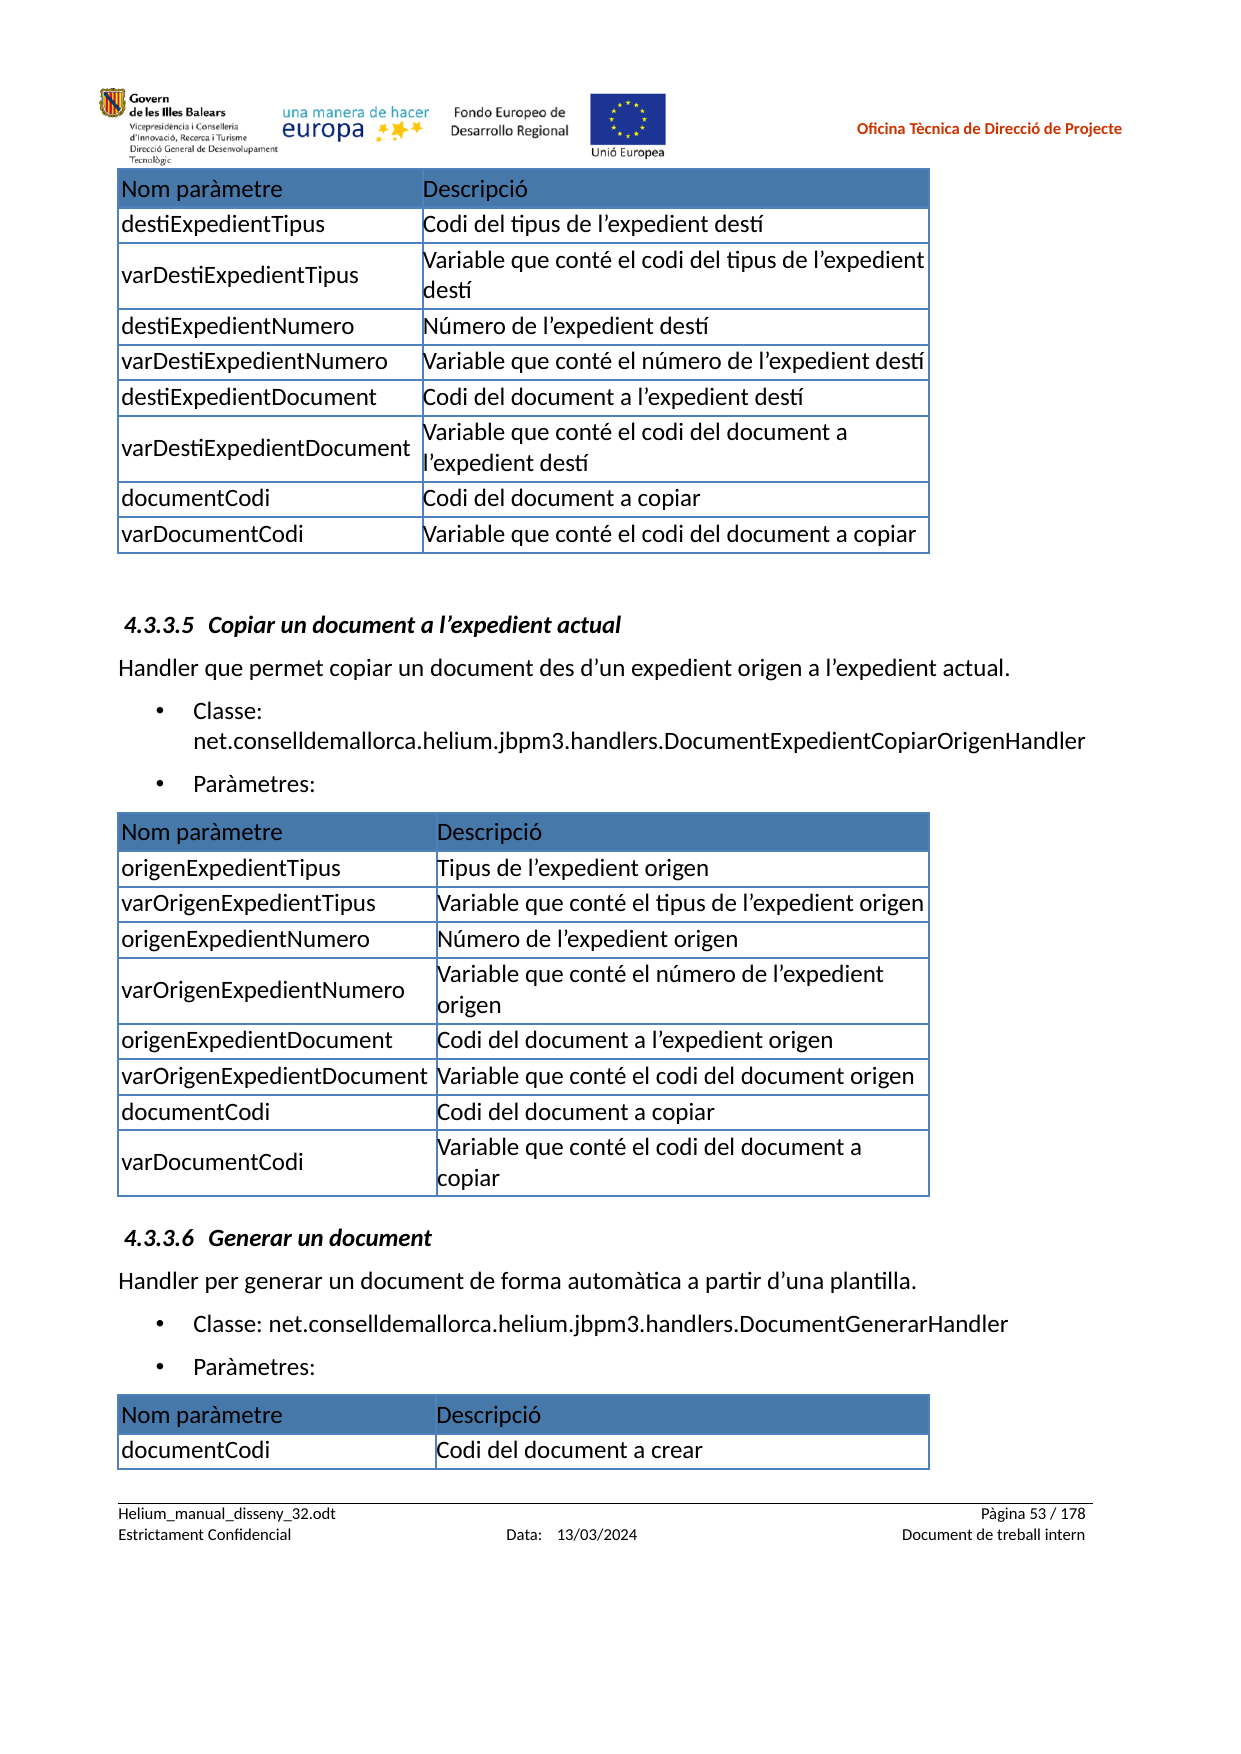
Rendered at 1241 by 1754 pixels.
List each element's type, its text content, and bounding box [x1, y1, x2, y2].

table_cell documentCodi [119, 483, 422, 516]
table_header Descripció [424, 170, 928, 206]
table_header Nom paràmetre [119, 1396, 435, 1433]
table_cell Tipus de l’expedient origen [438, 852, 928, 886]
list Paràmetres: [156, 768, 1122, 799]
list Paràmetres: [156, 1351, 1122, 1382]
table_cell Codi del document a copiar [424, 483, 928, 516]
table_cell Número de l’expedient origen [438, 923, 928, 957]
table_cell varOrigenExpedientNumero [119, 959, 436, 1023]
table_cell varDestiExpedientNumero [119, 346, 422, 379]
table_cell origenExpedientNumero [119, 923, 436, 957]
picture [99, 87, 668, 166]
table_cell destiExpedientTipus [119, 209, 422, 242]
subtitle Copiar un document a l’expedient actual [118, 609, 1122, 639]
table_cell documentCodi [119, 1435, 435, 1468]
table_cell Codi del document a copiar [438, 1096, 928, 1129]
table_cell destiExpedientDocument [119, 381, 422, 414]
table_cell Codi del document a l’expedient destí [424, 381, 928, 414]
table_cell Codi del document a crear [437, 1435, 928, 1468]
table_cell Variable que conté el codi del document origen [438, 1060, 928, 1094]
table_cell documentCodi [119, 1096, 436, 1129]
list Classe: net.conselldemallorca.helium.jbpm3.handlers.DocumentGenerarHandler [156, 1308, 1122, 1339]
table_header Nom paràmetre [119, 170, 422, 206]
table_cell Variable que conté el codi del tipus de l’expedient destí [424, 244, 928, 308]
table_cell Variable que conté el codi del document a copiar [424, 518, 928, 552]
table_cell varDocumentCodi [119, 518, 422, 552]
table_cell varOrigenExpedientDocument [119, 1060, 436, 1094]
table_cell Variable que conté el número de l’expedient origen [438, 959, 928, 1023]
table_cell varDocumentCodi [119, 1131, 436, 1195]
table_header Descripció [437, 1396, 928, 1433]
subtitle Generar un document [118, 1222, 1122, 1253]
text Handler que permet copiar un document des d’un expedient origen a l’expedient actual. [118, 652, 1122, 682]
table_cell Variable que conté el tipus de l’expedient origen [438, 888, 928, 921]
table_cell Número de l’expedient destí [424, 310, 928, 343]
table_cell Codi del tipus de l’expedient destí [424, 209, 928, 242]
table_cell origenExpedientTipus [119, 852, 436, 886]
table_cell Variable que conté el codi del document a l’expedient destí [424, 417, 928, 481]
table_cell origenExpedientDocument [119, 1025, 436, 1058]
table_cell varDestiExpedientDocument [119, 417, 422, 481]
table_header Nom paràmetre [119, 814, 436, 850]
text Handler per generar un document de forma automàtica a partir d’una plantilla. [118, 1265, 1122, 1296]
table_cell Variable que conté el codi del document a copiar [438, 1131, 928, 1195]
table_header Descripció [438, 814, 928, 850]
list Classe: net.conselldemallorca.helium.jbpm3.handlers.DocumentExpedientCopiarOrigenHandler [156, 695, 1122, 756]
table_cell varOrigenExpedientTipus [119, 888, 436, 921]
table_cell destiExpedientNumero [119, 310, 422, 343]
table_cell Codi del document a l’expedient origen [438, 1025, 928, 1058]
table_cell varDestiExpedientTipus [119, 244, 422, 308]
table_cell Variable que conté el número de l’expedient destí [424, 346, 928, 379]
